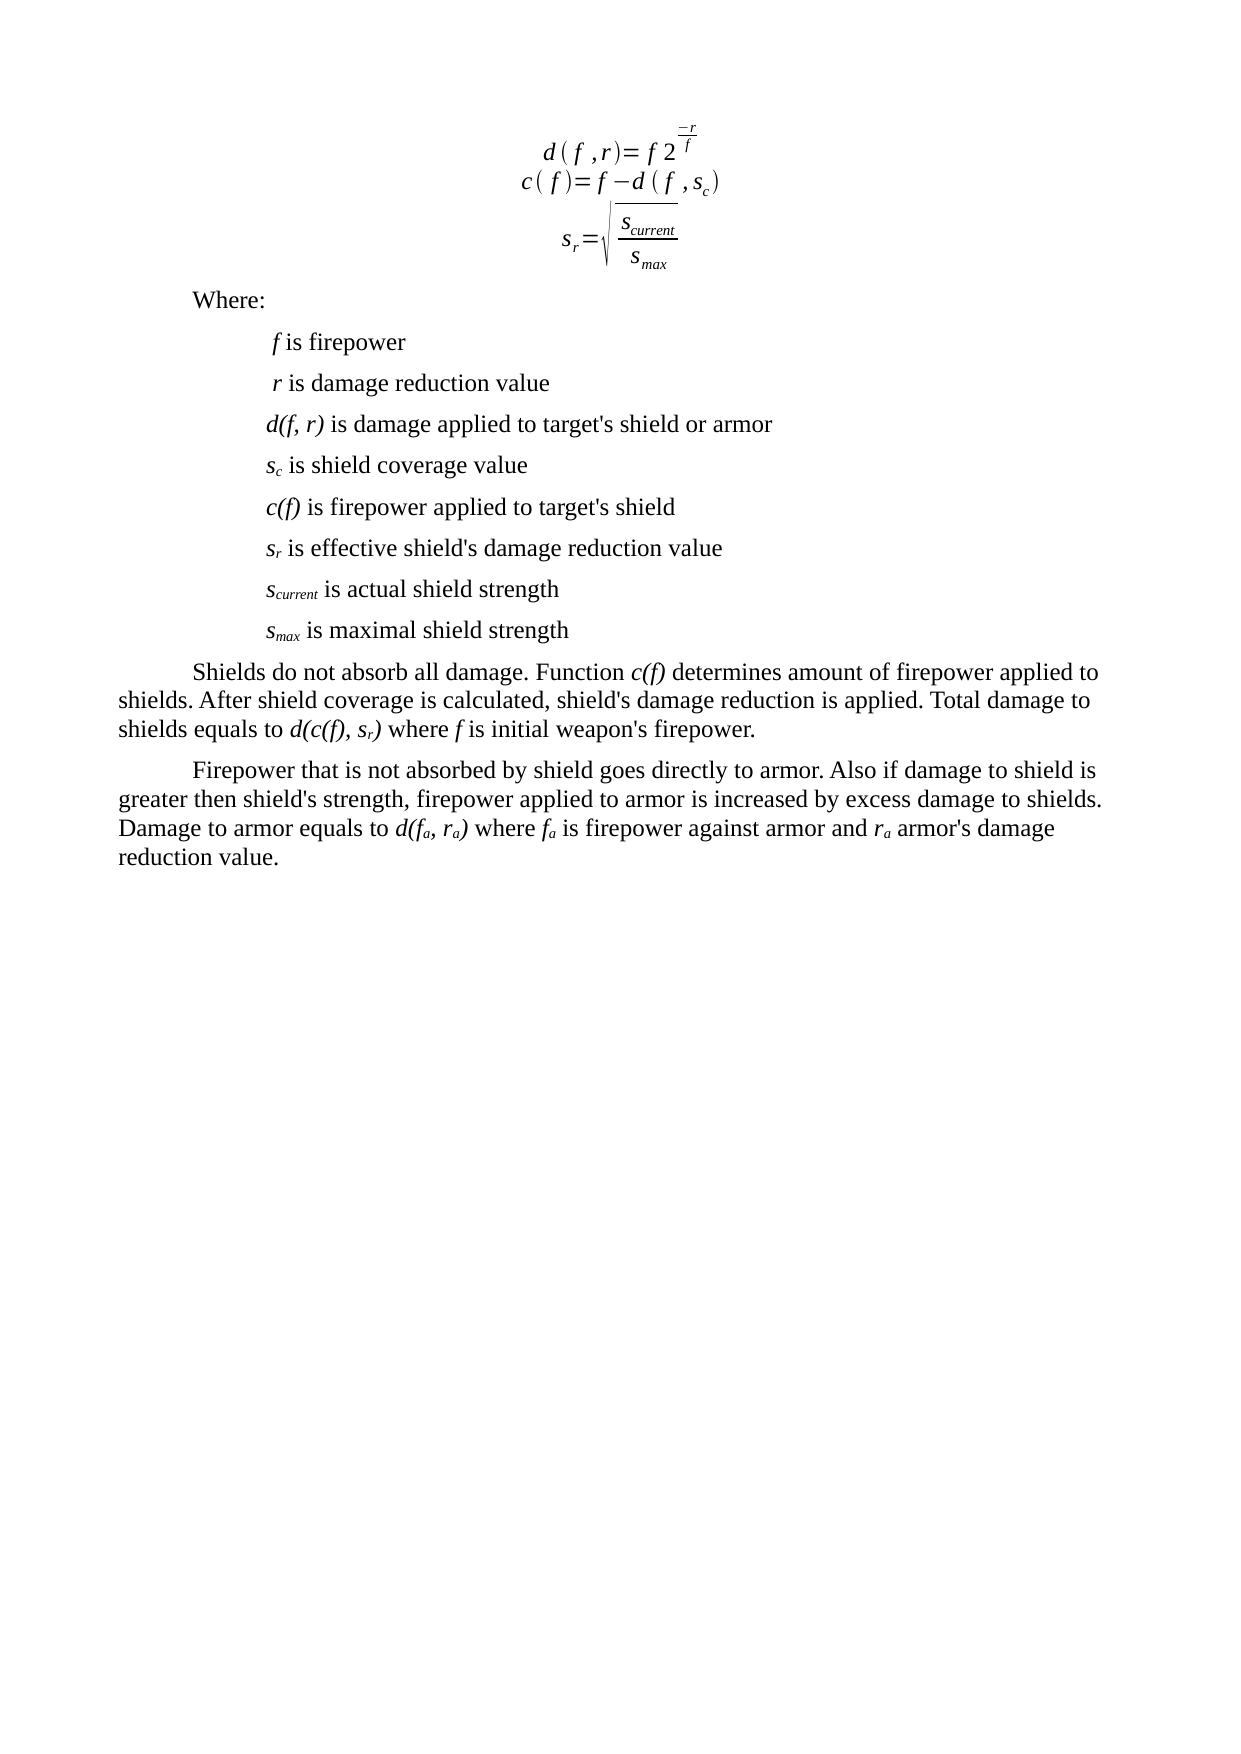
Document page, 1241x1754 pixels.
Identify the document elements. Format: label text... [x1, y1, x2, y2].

text scurrent is actual shield strength [192, 574, 1122, 603]
text sr is effective shield's damage reduction value [192, 533, 1122, 562]
text Shields do not absorb all damage. Function c(f) determines amount of firepower applied to shields. After shield coverage is calculated, shield's damage reduction is applied. Total damage to shields equals to d(c(f), sr) where f is initial weapon's firepower. [118, 657, 1122, 743]
text f is firepower [192, 327, 1122, 355]
text sc is shield coverage value [192, 450, 1122, 479]
text Where: [192, 285, 1122, 314]
text d(f, r) is damage applied to target's shield or armor [192, 409, 1122, 438]
text Firepower that is not absorbed by shield goes directly to armor. Also if damage to shield is greater then shield's strength, firepower applied to armor is increased by excess damage to shields. Damage to armor equals to d(fa, ra) where fa is firepower against armor and ra armor's damage reduction value. [118, 755, 1122, 870]
text r is damage reduction value [192, 368, 1122, 397]
text c(f) is firepower applied to target's shield [192, 492, 1122, 520]
text smax is maximal shield strength [192, 615, 1122, 644]
